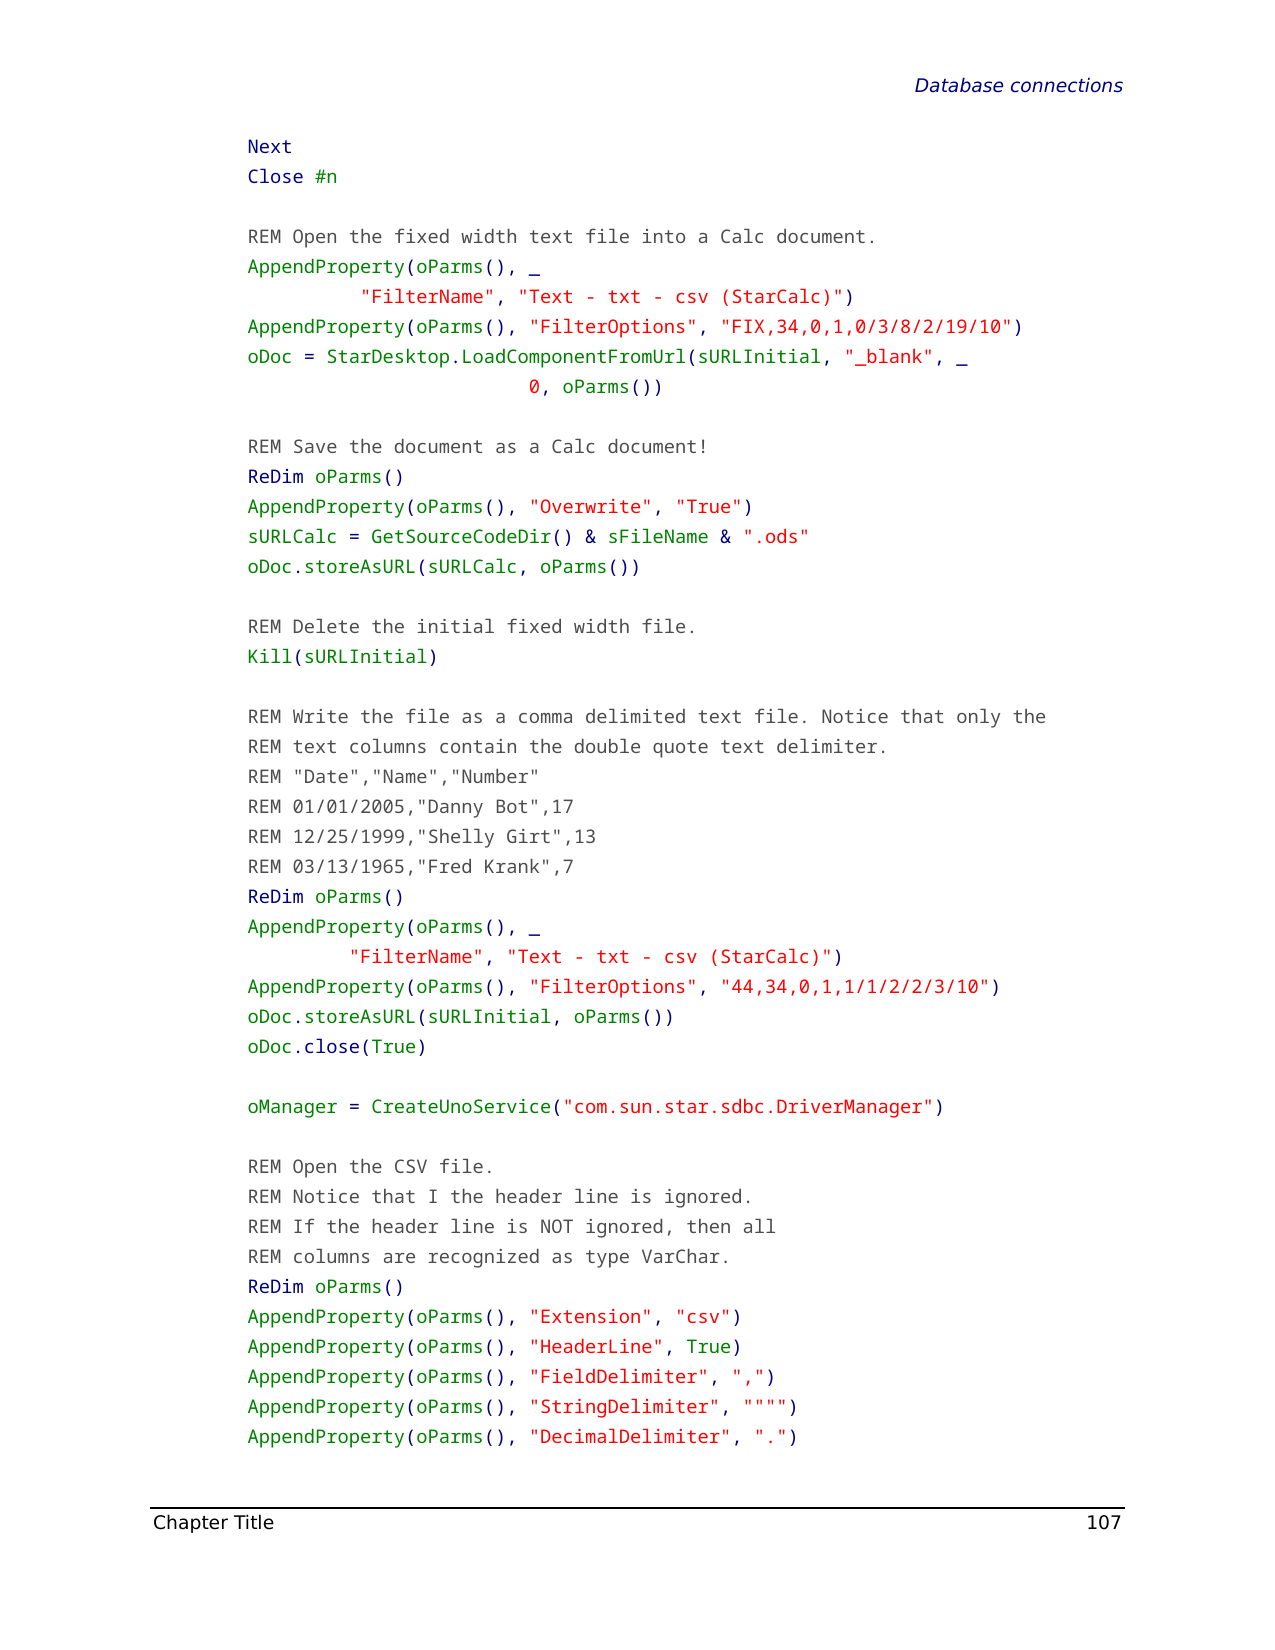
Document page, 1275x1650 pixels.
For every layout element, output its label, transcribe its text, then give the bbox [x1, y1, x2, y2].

text AppendProperty(oParms(), "Overwrite", "True") [225, 494, 1050, 519]
text AppendProperty(oParms(), "FilterOptions", "FIX,34,0,1,0/3/8/2/19/10") [225, 314, 1050, 339]
text AppendProperty(oParms(), _ [225, 914, 1050, 939]
text ReDim oParms() [225, 884, 1050, 909]
text Kill(sURLInitial) [225, 644, 1050, 669]
text AppendProperty(oParms(), "DecimalDelimiter", ".") [225, 1424, 1050, 1449]
text "FilterName", "Text - txt - csv (StarCalc)") [225, 944, 1050, 969]
text "FilterName", "Text - txt - csv (StarCalc)") [225, 284, 1050, 309]
text REM columns are recognized as type VarChar. [225, 1244, 1050, 1269]
text ReDim oParms() [225, 1274, 1050, 1299]
text AppendProperty(oParms(), "HeaderLine", True) [225, 1334, 1050, 1359]
text REM Open the fixed width text file into a Calc document. [225, 224, 1050, 249]
text REM text columns contain the double quote text delimiter. [225, 734, 1050, 759]
text REM Open the CSV file. [225, 1154, 1050, 1179]
text REM 03/13/1965,"Fred Krank",7 [225, 854, 1050, 879]
text 0, oParms()) [225, 374, 1050, 399]
text AppendProperty(oParms(), _ [225, 254, 1050, 279]
text REM Save the document as a Calc document! [225, 434, 1050, 459]
text AppendProperty(oParms(), "FieldDelimiter", ",") [225, 1364, 1050, 1389]
text ReDim oParms() [225, 464, 1050, 489]
text REM If the header line is NOT ignored, then all [225, 1214, 1050, 1239]
text REM 01/01/2005,"Danny Bot",17 [225, 794, 1050, 819]
text sURLCalc = GetSourceCodeDir() & sFileName & ".ods" [225, 524, 1050, 549]
text oDoc = StarDesktop.LoadComponentFromUrl(sURLInitial, "_blank", _ [225, 344, 1050, 369]
text Next [225, 134, 1050, 159]
text Close #n [225, 164, 1050, 189]
text AppendProperty(oParms(), "StringDelimiter", """") [225, 1394, 1050, 1419]
text oDoc.storeAsURL(sURLCalc, oParms()) [225, 554, 1050, 579]
text REM 12/25/1999,"Shelly Girt",13 [225, 824, 1050, 849]
text oDoc.close(True) [225, 1034, 1050, 1059]
text oManager = CreateUnoService("com.sun.star.sdbc.DriverManager") [225, 1094, 1050, 1119]
text REM Delete the initial fixed width file. [225, 614, 1050, 639]
text AppendProperty(oParms(), "Extension", "csv") [225, 1304, 1050, 1329]
text oDoc.storeAsURL(sURLInitial, oParms()) [225, 1004, 1050, 1029]
text AppendProperty(oParms(), "FilterOptions", "44,34,0,1,1/1/2/2/3/10") [225, 974, 1050, 999]
text REM Notice that I the header line is ignored. [225, 1184, 1050, 1209]
text REM "Date","Name","Number" [225, 764, 1050, 789]
text REM Write the file as a comma delimited text file. Notice that only the [225, 704, 1050, 729]
